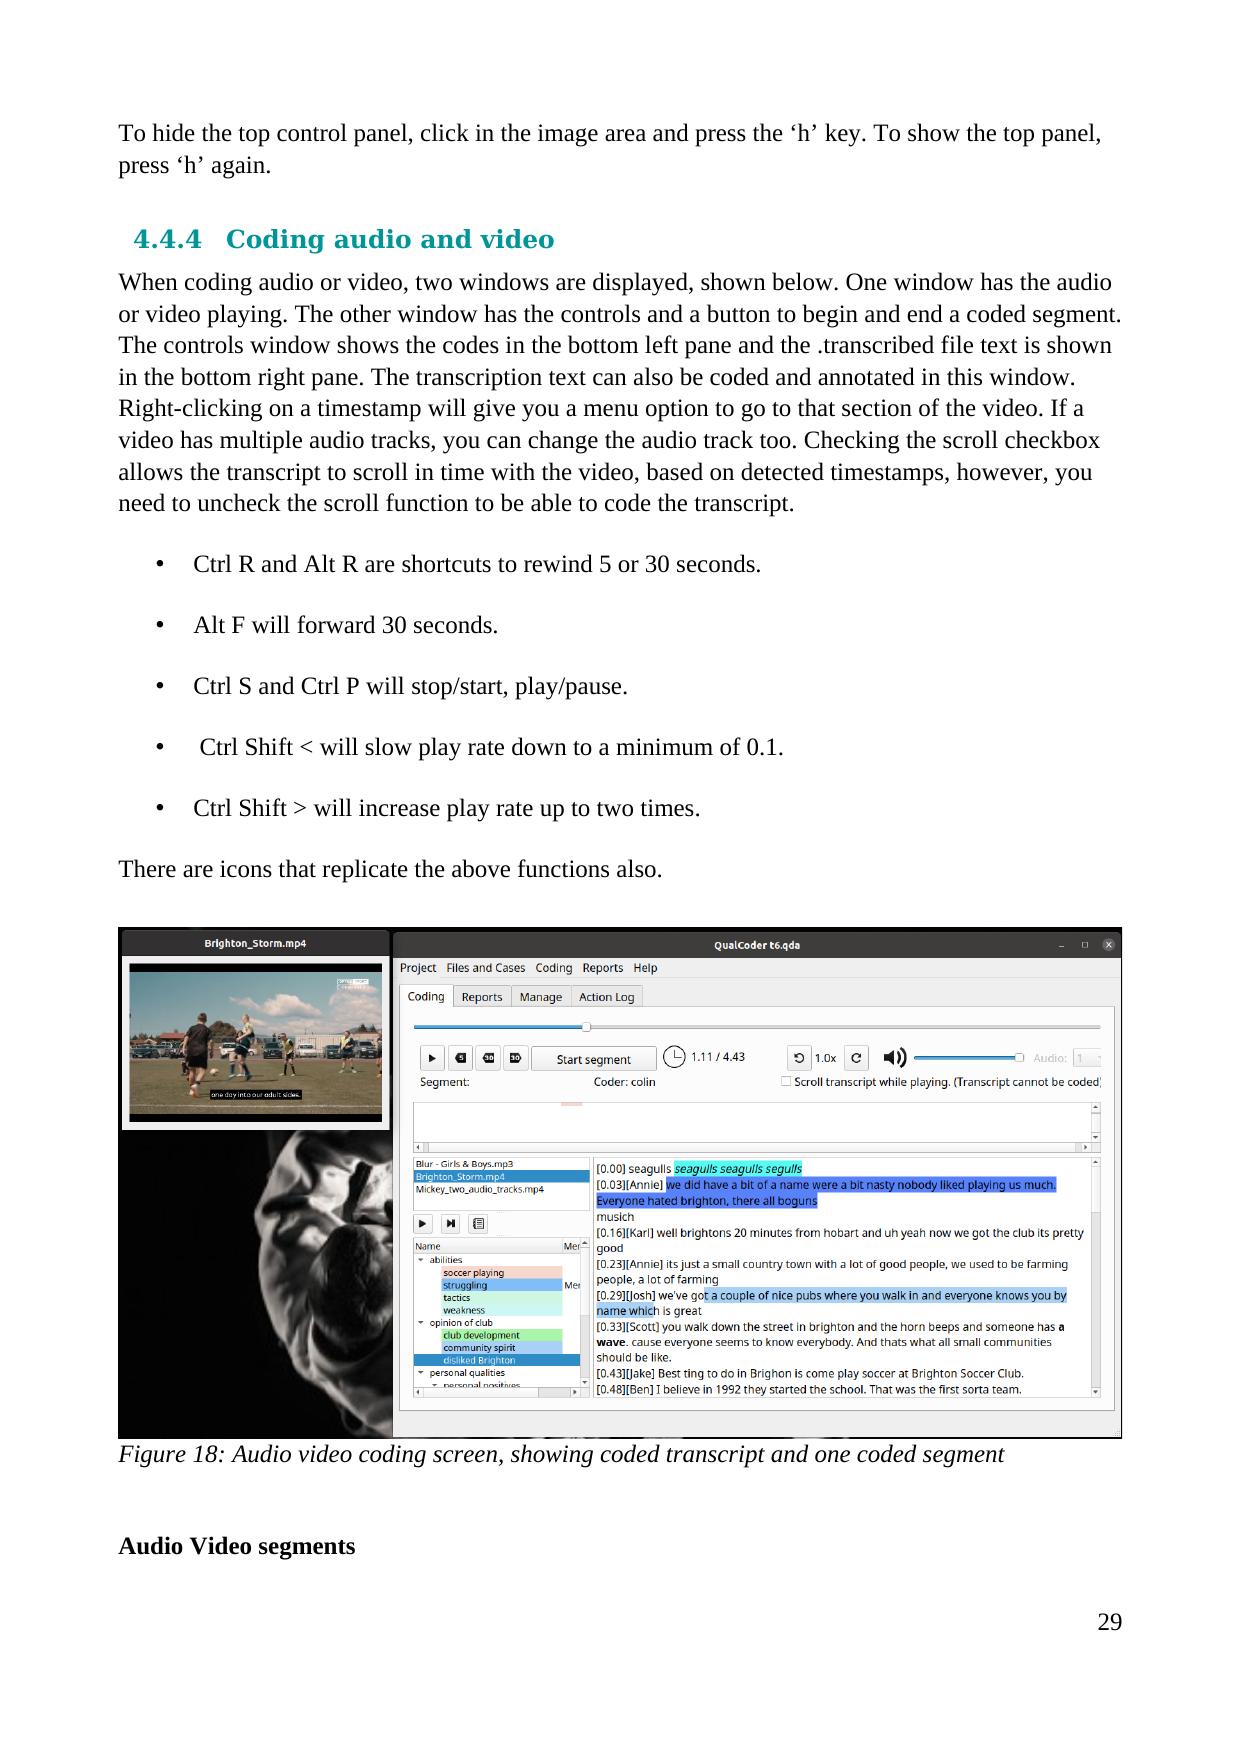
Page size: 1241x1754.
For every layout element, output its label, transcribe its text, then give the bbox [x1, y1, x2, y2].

text Figure 18: Audio video coding screen, showing coded transcript and one coded segment [118, 1439, 1122, 1468]
list Ctrl Shift > will increase play rate up to two times. [156, 793, 1122, 822]
list Ctrl R and Alt R are shortcuts to rewind 5 or 30 seconds. [156, 549, 1122, 578]
text Audio Video segments [118, 1531, 1122, 1560]
text To hide the top control panel, click in the image area and press the ‘h’ key. To show the top panel, press ‘h’ again. [118, 118, 1122, 178]
list Ctrl S and Ctrl P will stop/start, play/pause. [156, 671, 1122, 700]
picture [118, 927, 1123, 1439]
text When coding audio or video, two windows are displayed, shown below. One window has the audio or video playing. The other window has the controls and a button to begin and end a coded segment. The controls window shows the codes in the bottom left pane and the .transcribed file text is shown in the bottom right pane. The transcription text can also be coded and annotated in this window. Right-clicking on a timestamp will give you a menu option to go to that section of the video. If a video has multiple audio tracks, you can change the audio track too. Checking the scroll checkbox allows the transcript to scroll in time with the video, based on detected timestamps, however, you need to uncheck the scroll function to be able to code the transcript. [118, 267, 1122, 517]
list Alt F will forward 30 seconds. [156, 610, 1122, 639]
list Ctrl Shift < will slow play rate down to a minimum of 0.1. [156, 732, 1122, 761]
subtitle Coding audio and video [124, 225, 1122, 255]
text There are icons that replicate the above functions also. [118, 854, 1122, 883]
